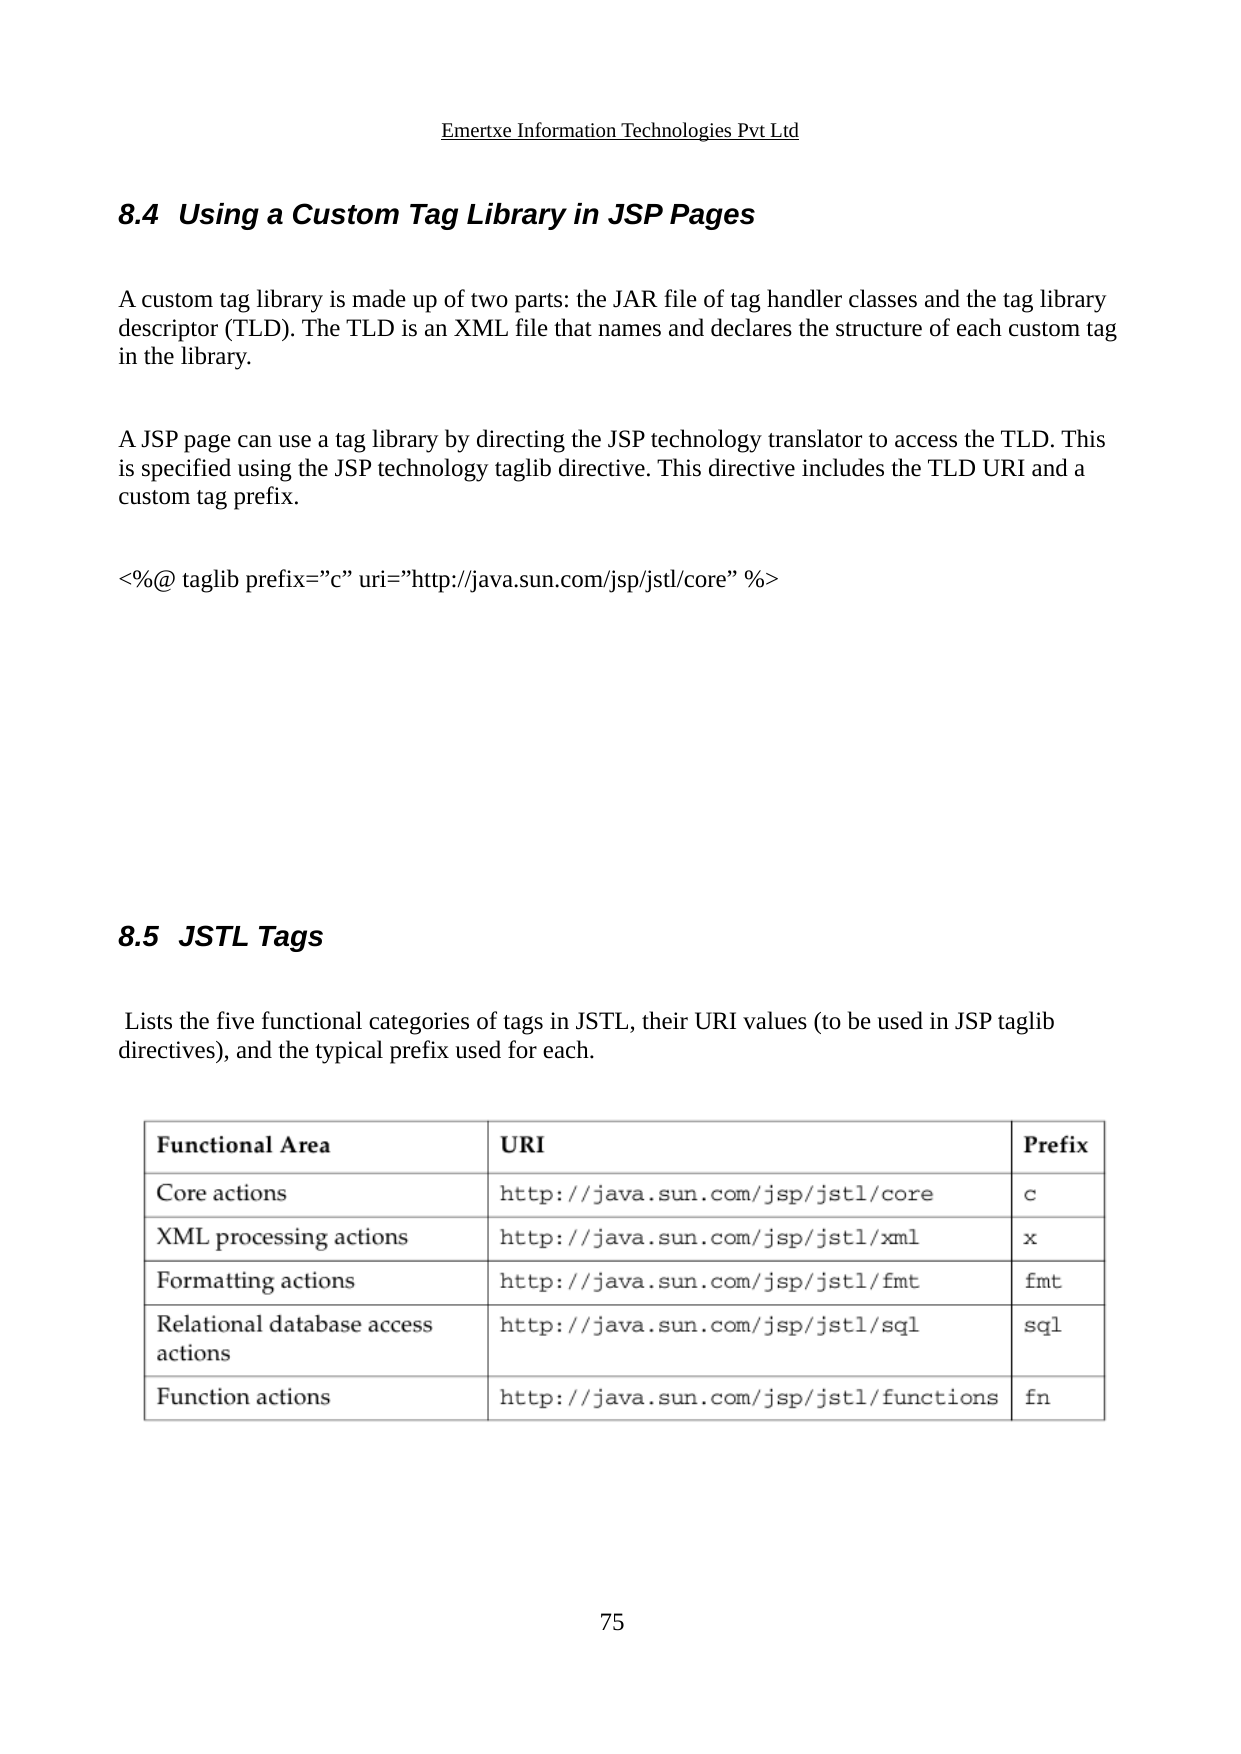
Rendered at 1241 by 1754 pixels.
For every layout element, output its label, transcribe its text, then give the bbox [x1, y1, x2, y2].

subtitle Using a Custom Tag Library in JSP Pages [118, 197, 1122, 230]
subtitle JSTL Tags [118, 919, 1122, 952]
text Lists the five functional categories of tags in JSTL, their URI values (to be used in JSP taglib directives), and the typical prefix used for each. [118, 1006, 1122, 1064]
text A JSP page can use a tag library by directing the JSP technology translator to access the TLD. This is specified using the JSP technology taglib directive. This directive includes the TLD URI and a custom tag prefix. [118, 424, 1122, 510]
text A custom tag library is made up of two parts: the JAR file of tag handler classes and the tag library descriptor (TLD). The TLD is an XML file that names and declares the structure of each custom tag in the library. [118, 284, 1122, 370]
picture [118, 1117, 1123, 1433]
text <%@ taglib prefix=”c” uri=”http://java.sun.com/jsp/jstl/core” %> [118, 564, 1122, 593]
